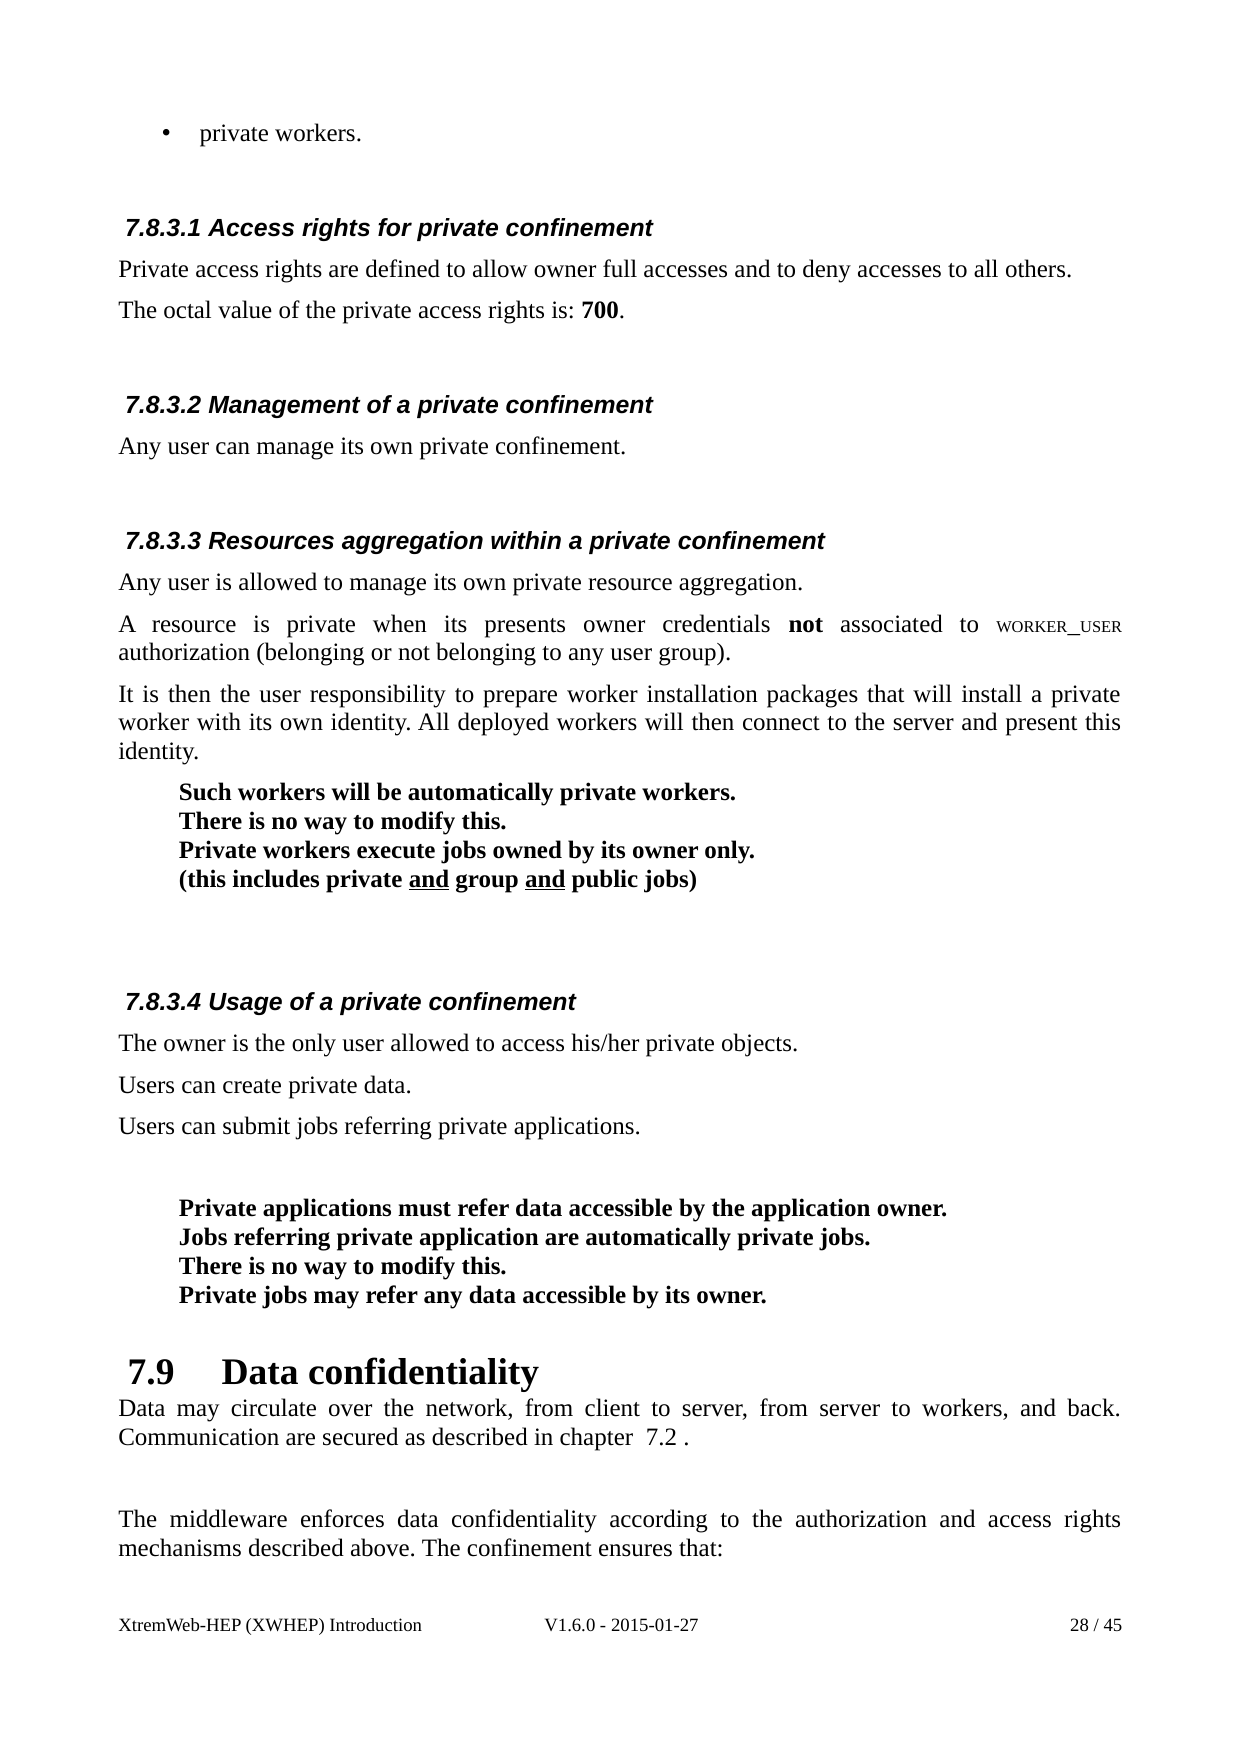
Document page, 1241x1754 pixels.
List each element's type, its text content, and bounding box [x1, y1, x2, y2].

text There is no way to modify this. [179, 1251, 1061, 1280]
subtitle Management of a private confinement [118, 390, 1122, 419]
text Private access rights are defined to allow owner full accesses and to deny accesses to all others. [118, 254, 1122, 283]
text Private applications must refer data accessible by the application owner. [179, 1193, 1061, 1222]
text Such workers will be automatically private workers. [179, 777, 1061, 806]
text Any user is allowed to manage its own private resource aggregation. [118, 567, 1122, 596]
text Users can create private data. [118, 1070, 1122, 1098]
text There is no way to modify this. [179, 806, 1061, 835]
text Private jobs may refer any data accessible by its owner. [179, 1280, 1061, 1308]
text It is then the user responsibility to prepare worker installation packages that will install a private worker with its own identity. All deployed workers will then connect to the server and present this identity. [118, 679, 1122, 765]
text The middleware enforces data confidentiality according to the authorization and access rights mechanisms described above. The confinement ensures that: [118, 1504, 1122, 1562]
text Users can submit jobs referring private applications. [118, 1111, 1122, 1140]
subtitle Access rights for private confinement [118, 213, 1122, 242]
text A resource is private when its presents owner credentials not associated to worker_user authorization (belonging or not belonging to any user group). [118, 609, 1122, 666]
text The octal value of the private access rights is: 700. [118, 295, 1122, 324]
text Data may circulate over the network, from client to server, from server to workers, and back. Communication are secured as described in chapter 7.2. [118, 1393, 1122, 1450]
list private workers. [162, 118, 1122, 147]
subtitle Data confidentiality [118, 1350, 1122, 1393]
subtitle Resources aggregation within a private confinement [118, 526, 1122, 555]
text Jobs referring private application are automatically private jobs. [179, 1222, 1061, 1251]
text Any user can manage its own private confinement. [118, 431, 1122, 460]
subtitle Usage of a private confinement [118, 987, 1122, 1016]
text The owner is the only user allowed to access his/her private objects. [118, 1028, 1122, 1057]
text Private workers execute jobs owned by its owner only. [179, 835, 1061, 864]
text (this includes private and group and public jobs) [179, 864, 1061, 892]
